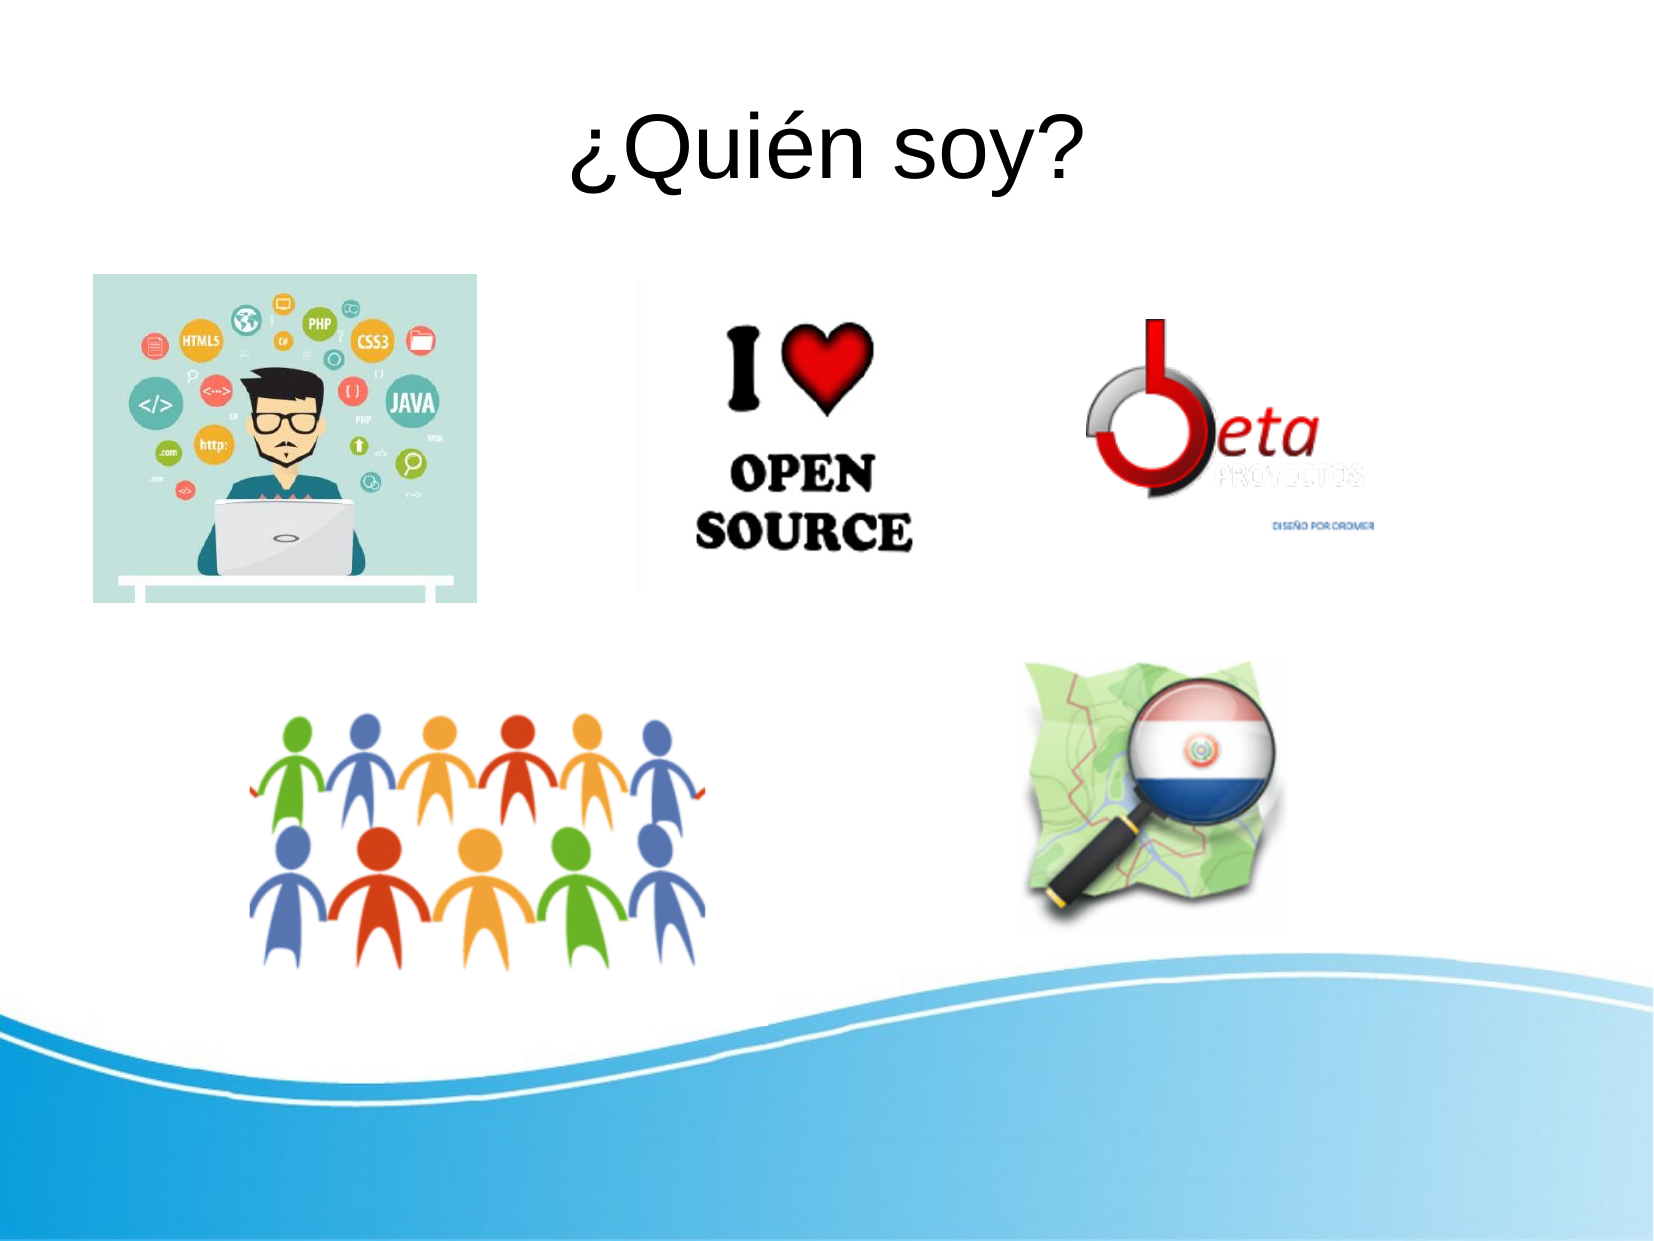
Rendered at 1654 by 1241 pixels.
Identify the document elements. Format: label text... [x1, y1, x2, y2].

picture [1015, 661, 1288, 934]
picture [85, 1053, 95, 1059]
picture [93, 274, 477, 603]
title ¿Quién soy? [82, 94, 1571, 200]
picture [637, 283, 972, 591]
picture [1086, 319, 1374, 532]
picture [0, 649, 1654, 1241]
